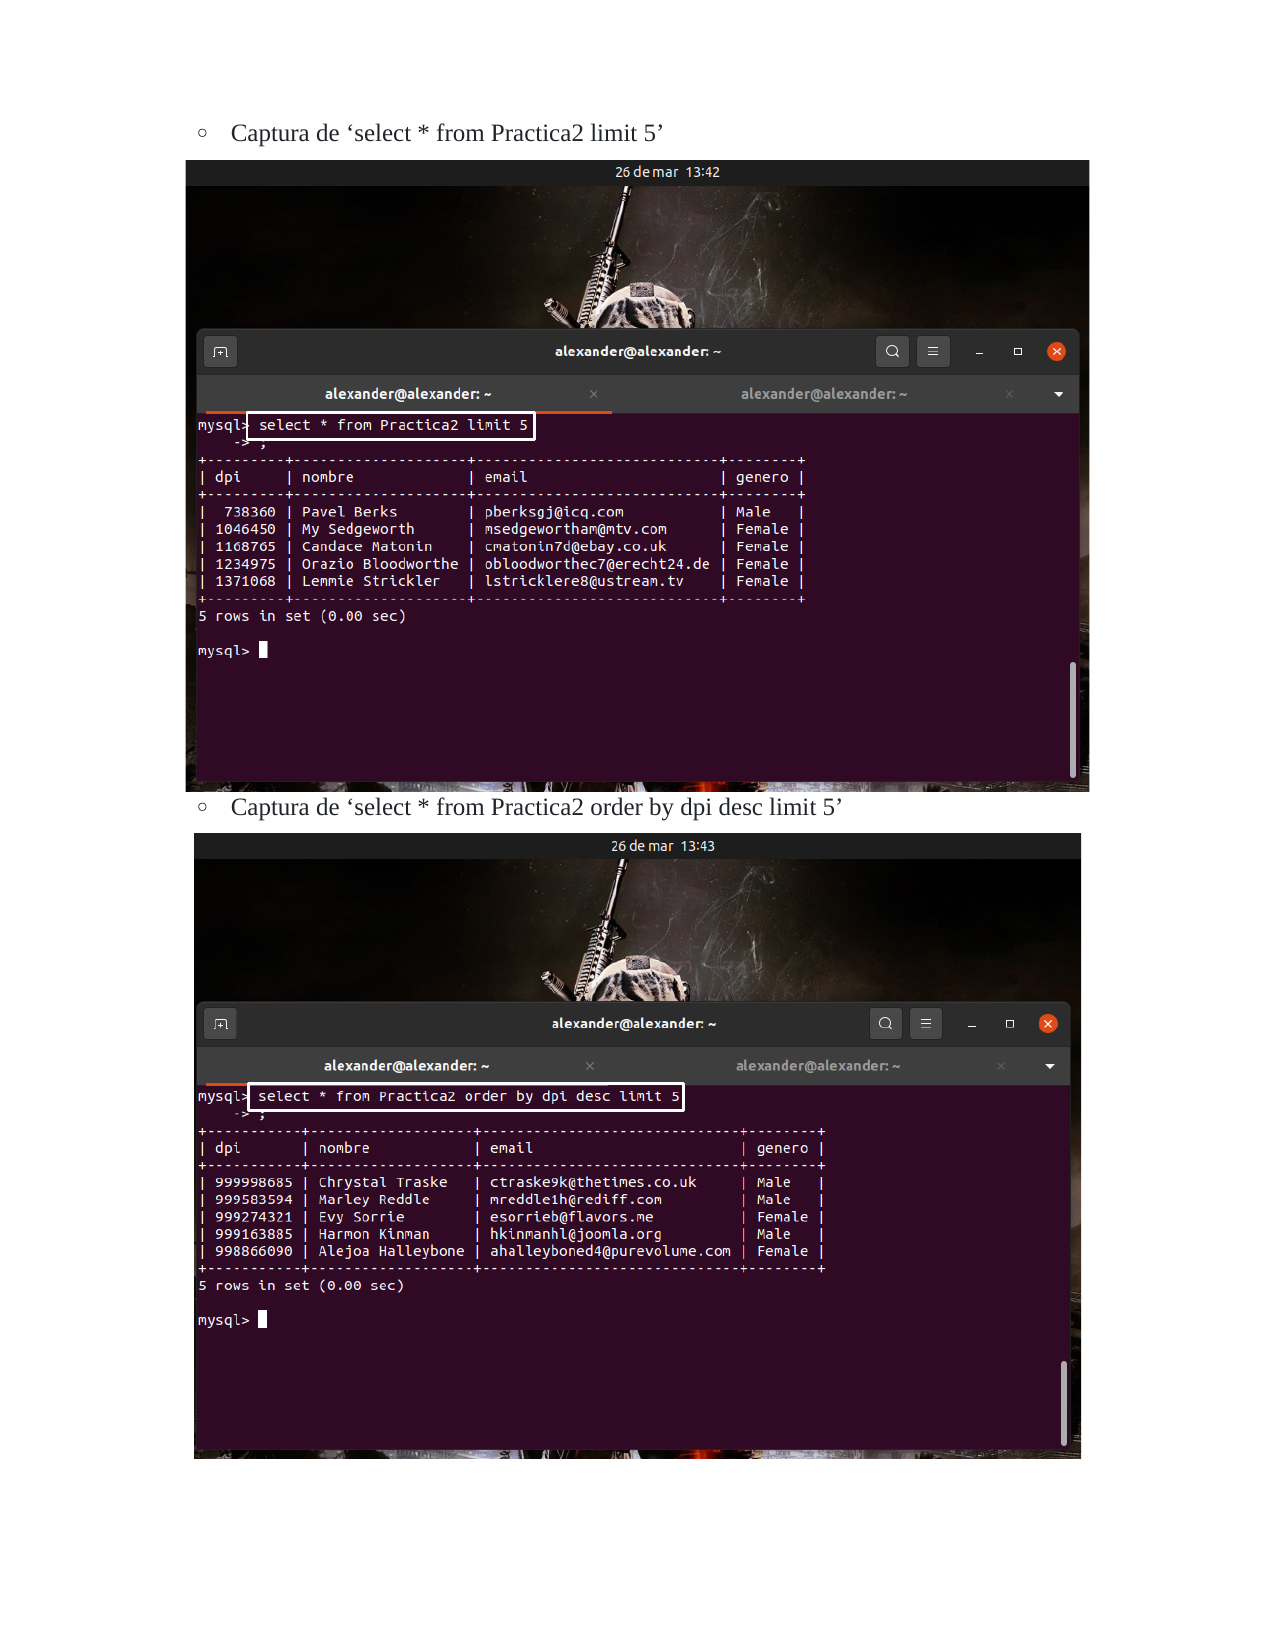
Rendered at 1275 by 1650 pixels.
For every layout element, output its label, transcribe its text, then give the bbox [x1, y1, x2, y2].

picture [194, 833, 1082, 1459]
list Captura de ‘select * from Practica2 order by dpi desc limit 5’ [193, 792, 1157, 821]
picture [185, 160, 1090, 792]
list Captura de ‘select * from Practica2 limit 5’ [193, 118, 1157, 147]
